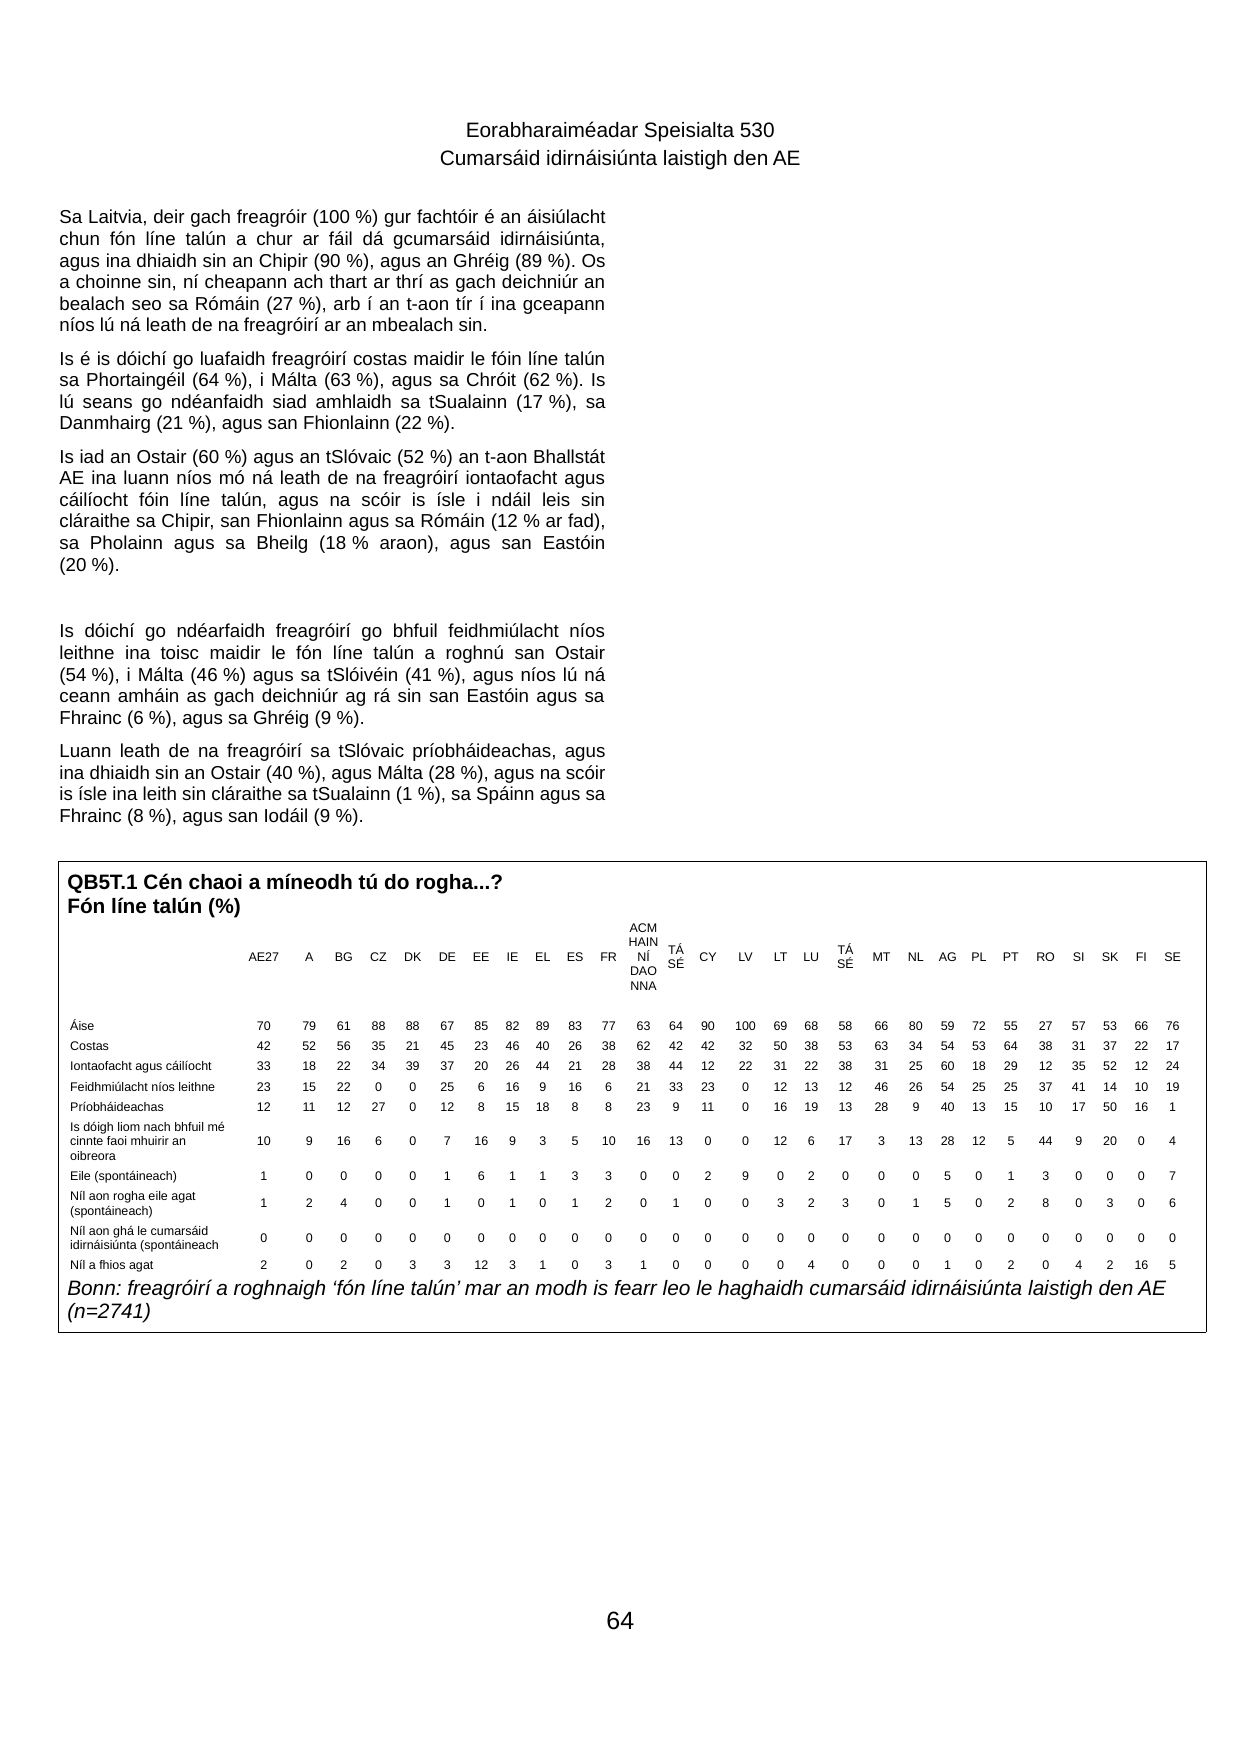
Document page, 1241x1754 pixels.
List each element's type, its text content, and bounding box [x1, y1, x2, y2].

table_header EE [464, 918, 498, 996]
table_cell 12 [827, 1076, 863, 1097]
table_cell 89 [527, 1016, 558, 1036]
table_cell 3 [1093, 1186, 1127, 1221]
table_cell 37 [1027, 1076, 1064, 1097]
table_cell 4 [326, 1186, 361, 1221]
table_cell [725, 996, 766, 1016]
table_cell 33 [235, 1056, 292, 1076]
table_cell 69 [766, 1016, 795, 1036]
table_cell 3 [395, 1255, 430, 1275]
table_cell 28 [863, 1097, 899, 1117]
table_cell 1 [527, 1166, 558, 1186]
table_cell 1 [498, 1166, 527, 1186]
table_cell 0 [690, 1117, 725, 1166]
table_cell 52 [292, 1036, 326, 1056]
table_cell 0 [725, 1097, 766, 1117]
table_cell 0 [235, 1221, 292, 1255]
table_cell 0 [1093, 1166, 1127, 1186]
table_header SI [1064, 918, 1093, 996]
table_cell 16 [498, 1076, 527, 1097]
table_header TÁ SÉ [661, 918, 690, 996]
text Sa Laitvia, deir gach freagróir (100 %) gur fachtóir é an áisiúlacht chun fón líne talún a chur ar fáil dá gcumarsáid idirnáisiúnta, agus ina dhiaidh sin an Chipir (90 %), agus an Ghréig (89 %). Os a choinne sin, ní cheapann ach thart ar thrí as gach deichniúr an bealach seo sa Rómáin (27 %), arb í an t-aon tír í ina gceapann níos lú ná leath de na freagróirí ar an mbealach sin. [59, 206, 605, 336]
text Luann leath de na freagróirí sa tSlóvaic príobháideachas, agus ina dhiaidh sin an Ostair (40 %), agus Málta (28 %), agus na scóir is ísle ina leith sin cláraithe sa tSualainn (1 %), sa Spáinn agus sa Fhrainc (8 %), agus san Iodáil (9 %). [59, 740, 605, 826]
table_cell 0 [361, 1166, 395, 1186]
table_header [67, 918, 235, 996]
table_cell 58 [827, 1016, 863, 1036]
table_cell 9 [292, 1117, 326, 1166]
table_cell 31 [863, 1056, 899, 1076]
table_cell 16 [766, 1097, 795, 1117]
table_cell 50 [1093, 1097, 1127, 1117]
text Is dóichí go ndéarfaidh freagróirí go bhfuil feidhmiúlacht níos leithne ina toisc maidir le fón líne talún a roghnú san Ostair (54 %), i Málta (46 %) agus sa tSlóivéin (41 %), agus níos lú ná ceann amháin as gach deichniúr ag rá sin san Eastóin agus sa Fhrainc (6 %), agus sa Ghréig (9 %). [59, 620, 605, 728]
text QB5T.1 Cén chaoi a míneodh tú do rogha...? [67, 870, 1197, 894]
text Fón líne talún (%) [67, 894, 1197, 918]
table_cell 21 [395, 1036, 430, 1056]
table_cell 100 [725, 1016, 766, 1036]
table_cell 26 [498, 1056, 527, 1076]
table_cell 23 [690, 1076, 725, 1097]
table_cell 1 [430, 1186, 464, 1221]
table_header FI [1127, 918, 1156, 996]
table_cell 62 [625, 1036, 661, 1056]
table_cell 63 [863, 1036, 899, 1056]
table_cell 2 [235, 1255, 292, 1275]
table_cell 53 [1093, 1016, 1127, 1036]
table_cell 0 [1027, 1221, 1064, 1255]
table_cell 38 [1027, 1036, 1064, 1056]
table_cell 0 [395, 1117, 430, 1166]
table_cell 2 [795, 1186, 827, 1221]
table_cell 0 [527, 1186, 558, 1221]
table_cell 1 [558, 1186, 592, 1221]
table_cell 6 [464, 1076, 498, 1097]
table_cell 28 [592, 1056, 625, 1076]
table_cell 12 [235, 1097, 292, 1117]
table_cell 5 [994, 1117, 1027, 1166]
table_cell 5 [932, 1166, 963, 1186]
table_cell 9 [661, 1097, 690, 1117]
table_header LU [795, 918, 827, 996]
table_cell [690, 996, 725, 1016]
table_cell 2 [795, 1166, 827, 1186]
table_cell 16 [625, 1117, 661, 1166]
table_cell 0 [963, 1166, 994, 1186]
table_cell 3 [827, 1186, 863, 1221]
table_cell 0 [661, 1221, 690, 1255]
table_cell 35 [1064, 1056, 1093, 1076]
table_cell 6 [592, 1076, 625, 1097]
table_cell 0 [963, 1221, 994, 1255]
table_cell 2 [292, 1186, 326, 1221]
table_cell [395, 996, 430, 1016]
table_cell 13 [963, 1097, 994, 1117]
table_cell [498, 996, 527, 1016]
table_cell 83 [558, 1016, 592, 1036]
table_cell 8 [1027, 1186, 1064, 1221]
table_cell 2 [994, 1186, 1027, 1221]
table_cell 25 [994, 1076, 1027, 1097]
table_header MT [863, 918, 899, 996]
table_cell 40 [932, 1097, 963, 1117]
table_cell 1 [498, 1186, 527, 1221]
table_cell 26 [558, 1036, 592, 1056]
table_cell 27 [1027, 1016, 1064, 1036]
table_header FR [592, 918, 625, 996]
table_cell 72 [963, 1016, 994, 1036]
table_cell 55 [994, 1016, 1027, 1036]
table_cell 50 [766, 1036, 795, 1056]
table_cell 42 [235, 1036, 292, 1056]
table_cell 10 [1027, 1097, 1064, 1117]
table_cell 0 [963, 1186, 994, 1221]
table_cell 3 [766, 1186, 795, 1221]
table_cell 0 [899, 1255, 932, 1275]
table_cell Eile (spontáineach) [67, 1166, 235, 1186]
table_cell Feidhmiúlacht níos leithne [67, 1076, 235, 1097]
table_cell 0 [899, 1221, 932, 1255]
table_cell 0 [1064, 1166, 1093, 1186]
table_cell 1 [430, 1166, 464, 1186]
table_cell 20 [1093, 1117, 1127, 1166]
table_cell [899, 996, 932, 1016]
table_cell 25 [430, 1076, 464, 1097]
table_cell 10 [592, 1117, 625, 1166]
table_cell 0 [361, 1076, 395, 1097]
table_cell 54 [932, 1076, 963, 1097]
table_cell 22 [326, 1056, 361, 1076]
table_cell 19 [1156, 1076, 1189, 1097]
table_cell 53 [827, 1036, 863, 1056]
table_cell [527, 996, 558, 1016]
table_cell 0 [725, 1076, 766, 1097]
table_cell 0 [1127, 1221, 1156, 1255]
table_cell 38 [625, 1056, 661, 1076]
table_cell 1 [235, 1166, 292, 1186]
table_cell 16 [1127, 1097, 1156, 1117]
table_cell [430, 996, 464, 1016]
table_cell 29 [994, 1056, 1027, 1076]
table_cell 85 [464, 1016, 498, 1036]
table_cell 42 [661, 1036, 690, 1056]
table_header DE [430, 918, 464, 996]
table_cell 12 [1127, 1056, 1156, 1076]
table_cell 2 [690, 1166, 725, 1186]
table_cell 35 [361, 1036, 395, 1056]
table_cell 12 [430, 1097, 464, 1117]
table_cell 3 [558, 1166, 592, 1186]
table_cell 21 [558, 1056, 592, 1076]
table_cell 14 [1093, 1076, 1127, 1097]
table_cell [558, 996, 592, 1016]
table_cell 15 [498, 1097, 527, 1117]
table_cell 0 [292, 1255, 326, 1275]
table_cell 90 [690, 1016, 725, 1036]
table_header IE [498, 918, 527, 996]
table_cell 0 [725, 1221, 766, 1255]
table_cell [863, 996, 899, 1016]
table_cell 33 [661, 1076, 690, 1097]
table_cell 7 [430, 1117, 464, 1166]
table_cell 0 [625, 1221, 661, 1255]
table_cell 34 [899, 1036, 932, 1056]
table_cell 3 [592, 1255, 625, 1275]
table_cell Níl aon rogha eile agat (spontáineach) [67, 1186, 235, 1221]
table_cell 0 [395, 1221, 430, 1255]
table_cell Iontaofacht agus cáilíocht [67, 1056, 235, 1076]
table_cell 0 [464, 1186, 498, 1221]
table_cell 6 [464, 1166, 498, 1186]
table_cell 12 [766, 1076, 795, 1097]
table_header PL [963, 918, 994, 996]
table_cell 0 [863, 1186, 899, 1221]
table_header SK [1093, 918, 1127, 996]
table_cell 16 [464, 1117, 498, 1166]
table_cell 27 [361, 1097, 395, 1117]
table_cell 13 [795, 1076, 827, 1097]
table_cell 42 [690, 1036, 725, 1056]
table_cell 0 [932, 1221, 963, 1255]
table_cell 0 [1064, 1221, 1093, 1255]
table_cell 0 [1064, 1186, 1093, 1221]
table_cell 10 [235, 1117, 292, 1166]
table_cell 1 [1156, 1097, 1189, 1117]
table_cell 28 [932, 1117, 963, 1166]
table_cell [932, 996, 963, 1016]
table_cell 0 [430, 1221, 464, 1255]
table_cell 3 [592, 1166, 625, 1186]
table_cell [1093, 996, 1127, 1016]
table_cell 16 [1127, 1255, 1156, 1275]
table_cell 0 [464, 1221, 498, 1255]
table_cell 10 [1127, 1076, 1156, 1097]
table_cell 20 [464, 1056, 498, 1076]
table_cell 3 [1027, 1166, 1064, 1186]
table_cell [235, 996, 292, 1016]
table_cell 17 [827, 1117, 863, 1166]
table_cell 18 [292, 1056, 326, 1076]
table_cell 3 [527, 1117, 558, 1166]
table_cell 44 [661, 1056, 690, 1076]
table_cell 37 [430, 1056, 464, 1076]
table_header AG [932, 918, 963, 996]
table_cell 0 [1093, 1221, 1127, 1255]
table_cell 0 [326, 1166, 361, 1186]
table_cell [994, 996, 1027, 1016]
table_cell 67 [430, 1016, 464, 1036]
table_cell 0 [661, 1255, 690, 1275]
table_cell 0 [827, 1255, 863, 1275]
table_cell 82 [498, 1016, 527, 1036]
table_cell Níl a fhios agat [67, 1255, 235, 1275]
table_cell 22 [326, 1076, 361, 1097]
table_cell 13 [661, 1117, 690, 1166]
table_cell Príobháideachas [67, 1097, 235, 1117]
table_cell 16 [326, 1117, 361, 1166]
table_cell 18 [963, 1056, 994, 1076]
table_header LV [725, 918, 766, 996]
table_cell 12 [326, 1097, 361, 1117]
table_cell 26 [899, 1076, 932, 1097]
table_cell 21 [625, 1076, 661, 1097]
table_cell 12 [766, 1117, 795, 1166]
table_cell 15 [994, 1097, 1027, 1117]
table_cell 44 [1027, 1117, 1064, 1166]
table_cell 12 [963, 1117, 994, 1166]
table_cell 0 [690, 1221, 725, 1255]
table_cell 38 [592, 1036, 625, 1056]
table_cell 32 [725, 1036, 766, 1056]
table_cell 60 [932, 1056, 963, 1076]
table_cell 12 [464, 1255, 498, 1275]
table_cell 0 [292, 1166, 326, 1186]
table_cell 38 [795, 1036, 827, 1056]
table_cell 0 [558, 1255, 592, 1275]
table_cell 0 [395, 1186, 430, 1221]
table_cell 70 [235, 1016, 292, 1036]
table_cell [1027, 996, 1064, 1016]
table_cell 0 [766, 1255, 795, 1275]
table_cell [1127, 996, 1156, 1016]
table_cell 66 [863, 1016, 899, 1036]
table_cell 0 [326, 1221, 361, 1255]
table_cell [827, 996, 863, 1016]
table_cell 6 [1156, 1186, 1189, 1221]
table_header NL [899, 918, 932, 996]
table_cell [1156, 996, 1189, 1016]
table_cell 31 [766, 1056, 795, 1076]
table_cell 9 [498, 1117, 527, 1166]
table_cell 0 [863, 1255, 899, 1275]
table_cell Níl aon ghá le cumarsáid idirnáisiúnta (spontáineach [67, 1221, 235, 1255]
table_cell 0 [1156, 1221, 1189, 1255]
table_cell 0 [527, 1221, 558, 1255]
table_cell 0 [1027, 1255, 1064, 1275]
table_cell 8 [558, 1097, 592, 1117]
table_cell 9 [725, 1166, 766, 1186]
table_cell 88 [361, 1016, 395, 1036]
table_cell 0 [1127, 1186, 1156, 1221]
table_cell 0 [766, 1166, 795, 1186]
table_cell 45 [430, 1036, 464, 1056]
table_cell 2 [592, 1186, 625, 1221]
table_cell 22 [795, 1056, 827, 1076]
table_cell 0 [625, 1166, 661, 1186]
table_header AE27 [235, 918, 292, 996]
table_header PT [994, 918, 1027, 996]
table_cell 13 [899, 1117, 932, 1166]
table_cell 0 [395, 1097, 430, 1117]
table_cell 22 [1127, 1036, 1156, 1056]
table_cell [464, 996, 498, 1016]
table_header EL [527, 918, 558, 996]
table_cell 0 [725, 1186, 766, 1221]
table_cell 2 [1093, 1255, 1127, 1275]
table_cell [1064, 996, 1093, 1016]
table_cell 1 [625, 1255, 661, 1275]
table_cell 24 [1156, 1056, 1189, 1076]
table_header SE [1156, 918, 1189, 996]
table_cell 0 [1127, 1117, 1156, 1166]
text Is é is dóichí go luafaidh freagróirí costas maidir le fóin líne talún sa Phortaingéil (64 %), i Málta (63 %), agus sa Chróit (62 %). Is lú seans go ndéanfaidh siad amhlaidh sa tSualainn (17 %), sa Danmhairg (21 %), agus san Fhionlainn (22 %). [59, 347, 605, 434]
table_cell 0 [395, 1076, 430, 1097]
table_header RO [1027, 918, 1064, 996]
table_cell 1 [661, 1186, 690, 1221]
table_cell 22 [725, 1056, 766, 1076]
table_cell [326, 996, 361, 1016]
table_cell [661, 996, 690, 1016]
table_cell 88 [395, 1016, 430, 1036]
table_cell 0 [558, 1221, 592, 1255]
table_cell 0 [725, 1117, 766, 1166]
table_cell [963, 996, 994, 1016]
table_cell 23 [464, 1036, 498, 1056]
table_cell 4 [795, 1255, 827, 1275]
table_cell 9 [1064, 1117, 1093, 1166]
table_cell 0 [292, 1221, 326, 1255]
table_header LT [766, 918, 795, 996]
table_cell 77 [592, 1016, 625, 1036]
text Is iad an Ostair (60 %) agus an tSlóvaic (52 %) an t-aon Bhallstát AE ina luann níos mó ná leath de na freagróirí iontaofacht agus cáilíocht fóin líne talún, agus na scóir is ísle i ndáil leis sin cláraithe sa Chipir, san Fhionlainn agus sa Rómáin (12 % ar fad), sa Pholainn agus sa Bheilg (18 % araon), agus san Eastóin (20 %). [59, 446, 605, 575]
table_cell 5 [932, 1186, 963, 1221]
table_cell 6 [795, 1117, 827, 1166]
table_cell 3 [498, 1255, 527, 1275]
table_cell 1 [932, 1255, 963, 1275]
table_cell 9 [527, 1076, 558, 1097]
table_header BG [326, 918, 361, 996]
table_cell 1 [235, 1186, 292, 1221]
table_cell 25 [963, 1076, 994, 1097]
table_cell [625, 996, 661, 1016]
table_cell 0 [625, 1186, 661, 1221]
table_cell 53 [963, 1036, 994, 1056]
table_cell [795, 996, 827, 1016]
table_cell 8 [464, 1097, 498, 1117]
table_cell 12 [1027, 1056, 1064, 1076]
table_cell 13 [827, 1097, 863, 1117]
table_cell 0 [661, 1166, 690, 1186]
table_cell 23 [625, 1097, 661, 1117]
table_cell [592, 996, 625, 1016]
table_cell 0 [795, 1221, 827, 1255]
table_header DK [395, 918, 430, 996]
table_cell 63 [625, 1016, 661, 1036]
table_cell 25 [899, 1056, 932, 1076]
table_cell 37 [1093, 1036, 1127, 1056]
table_cell 0 [1127, 1166, 1156, 1186]
table_cell 41 [1064, 1076, 1093, 1097]
table_cell 19 [795, 1097, 827, 1117]
table_cell [67, 996, 235, 1016]
table_header ACMHAINNÍ DAONNA [625, 918, 661, 996]
table_cell 0 [498, 1221, 527, 1255]
table_cell 54 [932, 1036, 963, 1056]
table_cell 68 [795, 1016, 827, 1036]
table_cell 61 [326, 1016, 361, 1036]
table_cell Is dóigh liom nach bhfuil mé cinnte faoi mhuirir an oibreora [67, 1117, 235, 1166]
table_cell [766, 996, 795, 1016]
table_cell 59 [932, 1016, 963, 1036]
table_cell 18 [527, 1097, 558, 1117]
table_cell Áise [67, 1016, 235, 1036]
table_cell 16 [558, 1076, 592, 1097]
table_header CZ [361, 918, 395, 996]
table_cell [361, 996, 395, 1016]
table_cell 34 [361, 1056, 395, 1076]
table_cell 76 [1156, 1016, 1189, 1036]
table_cell 2 [326, 1255, 361, 1275]
table_cell Costas [67, 1036, 235, 1056]
table_cell 8 [592, 1097, 625, 1117]
text Bonn: freagróirí a roghnaigh ‘fón líne talún’ mar an modh is fearr leo le haghaidh cumarsáid idirnáisiúnta laistigh den AE (n=2741) [67, 1275, 1197, 1323]
table_cell 17 [1064, 1097, 1093, 1117]
table_cell 12 [690, 1056, 725, 1076]
table_cell 17 [1156, 1036, 1189, 1056]
table_cell 0 [863, 1166, 899, 1186]
table_cell 5 [558, 1117, 592, 1166]
table_cell 66 [1127, 1016, 1156, 1036]
table_cell 0 [361, 1186, 395, 1221]
table_cell 7 [1156, 1166, 1189, 1186]
table_cell 46 [863, 1076, 899, 1097]
table_cell 56 [326, 1036, 361, 1056]
table_header TÁ SÉ [827, 918, 863, 996]
table_cell 1 [899, 1186, 932, 1221]
table_cell 6 [361, 1117, 395, 1166]
table_cell 2 [994, 1255, 1027, 1275]
table_cell 52 [1093, 1056, 1127, 1076]
table_cell 46 [498, 1036, 527, 1056]
table_cell 40 [527, 1036, 558, 1056]
table_cell 3 [863, 1117, 899, 1166]
table_cell 9 [899, 1097, 932, 1117]
table_cell 23 [235, 1076, 292, 1097]
table_cell 11 [292, 1097, 326, 1117]
table_cell 38 [827, 1056, 863, 1076]
table_cell 3 [430, 1255, 464, 1275]
table_cell 0 [766, 1221, 795, 1255]
table_cell 0 [690, 1255, 725, 1275]
table_cell 0 [395, 1166, 430, 1186]
table_cell 4 [1064, 1255, 1093, 1275]
table_header A [292, 918, 326, 996]
table_header ES [558, 918, 592, 996]
table_cell 31 [1064, 1036, 1093, 1056]
table_cell 15 [292, 1076, 326, 1097]
table_cell 39 [395, 1056, 430, 1076]
table_cell 64 [661, 1016, 690, 1036]
table_cell 79 [292, 1016, 326, 1036]
table_cell 4 [1156, 1117, 1189, 1166]
table_cell 0 [725, 1255, 766, 1275]
table_cell 57 [1064, 1016, 1093, 1036]
table_cell 0 [899, 1166, 932, 1186]
table_cell 64 [994, 1036, 1027, 1056]
table_cell 11 [690, 1097, 725, 1117]
table_cell 0 [592, 1221, 625, 1255]
table_cell 1 [994, 1166, 1027, 1186]
table_cell 0 [827, 1166, 863, 1186]
table_cell 5 [1156, 1255, 1189, 1275]
table_cell 0 [863, 1221, 899, 1255]
table_cell 0 [361, 1255, 395, 1275]
table_cell 0 [994, 1221, 1027, 1255]
table_cell 80 [899, 1016, 932, 1036]
table_cell 0 [361, 1221, 395, 1255]
table_cell 44 [527, 1056, 558, 1076]
table_cell 0 [690, 1186, 725, 1221]
table_cell [292, 996, 326, 1016]
table_cell 1 [527, 1255, 558, 1275]
table_cell 0 [963, 1255, 994, 1275]
table_cell 0 [827, 1221, 863, 1255]
table_header CY [690, 918, 725, 996]
